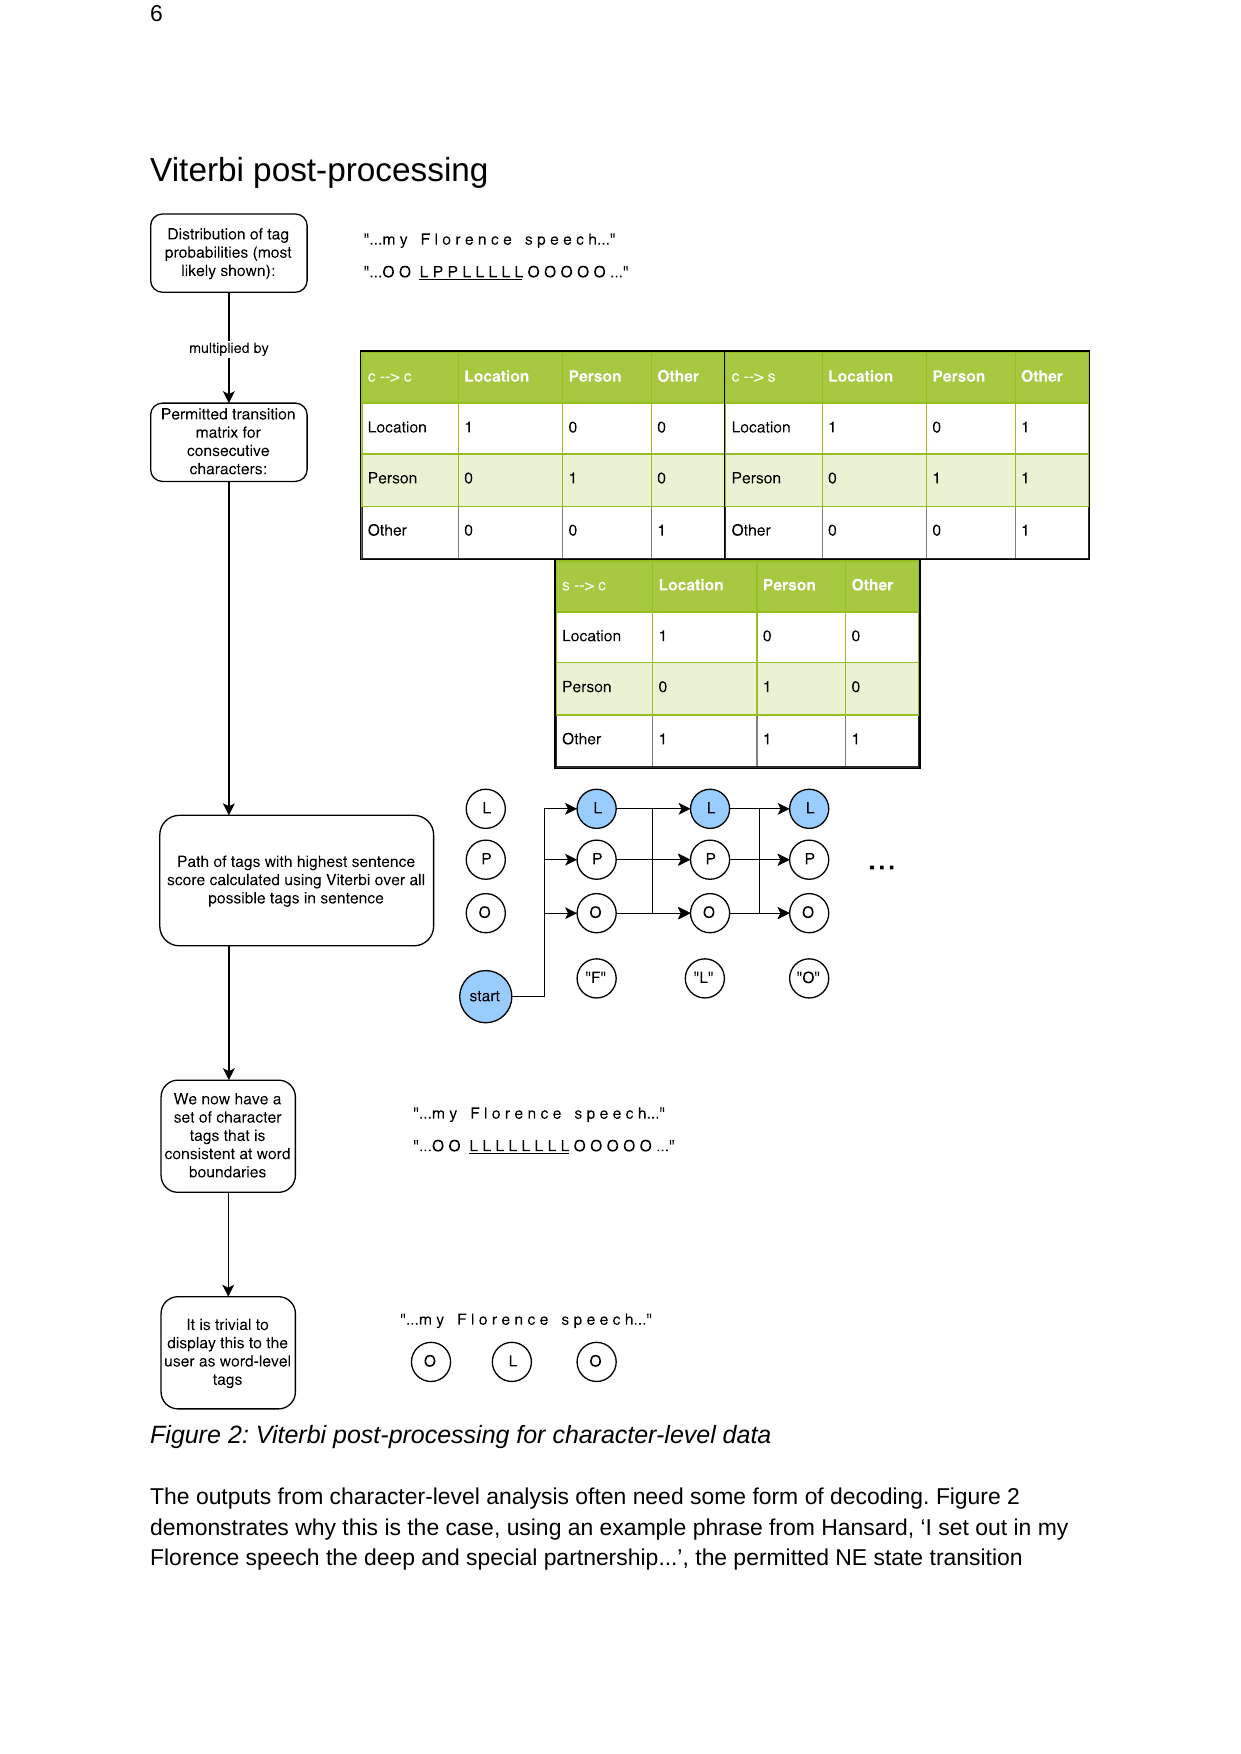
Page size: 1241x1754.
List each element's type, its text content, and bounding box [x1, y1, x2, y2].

text The outputs from character-level analysis often need some form of decoding. Figure 2 demonstrates why this is the case, using an example phrase from Hansard, ‘I set out in my Florence speech the deep and special partnership...’, the permitted NE state transition [150, 1483, 1090, 1570]
text Figure 2: Viterbi post-processing for character-level data [150, 1411, 1090, 1449]
subtitle Viterbi post-processing [150, 150, 1090, 188]
